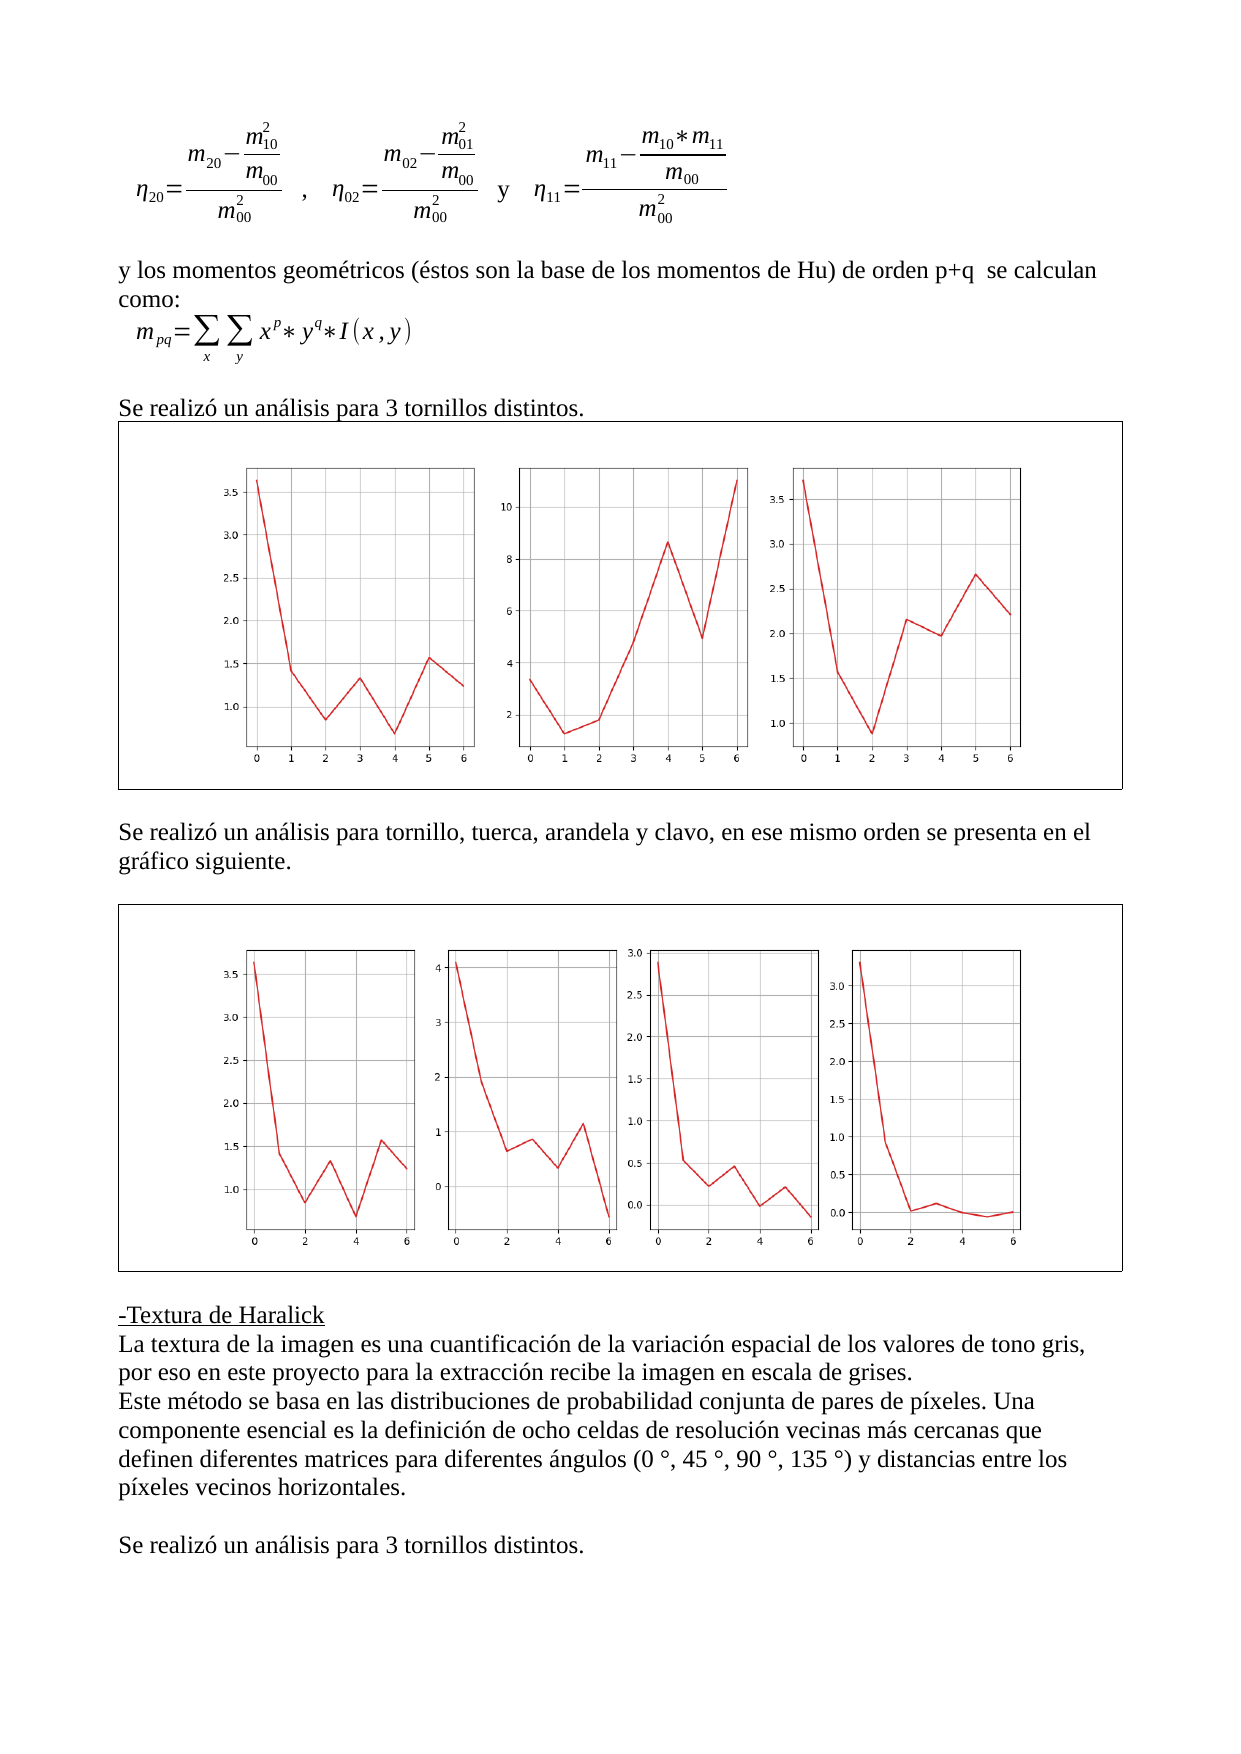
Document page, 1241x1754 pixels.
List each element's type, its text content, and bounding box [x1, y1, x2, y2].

text Se realizó un análisis para 3 tornillos distintos. [118, 1530, 1122, 1559]
picture [121, 906, 1119, 1269]
text La textura de la imagen es una cuantificación de la variación espacial de los valores de tono gris, por eso en este proyecto para la extracción recibe la imagen en escala de grises. [118, 1329, 1122, 1386]
text , y [118, 118, 1122, 227]
text Se realizó un análisis para 3 tornillos distintos. [118, 393, 1122, 421]
text -Textura de Haralick [118, 1300, 1122, 1329]
text Se realizó un análisis para tornillo, tuerca, arandela y clavo, en ese mismo orden se presenta en el gráfico siguiente. [118, 817, 1122, 875]
text Este método se basa en las distribuciones de probabilidad conjunta de pares de píxeles. Una componente esencial es la definición de ocho celdas de resolución vecinas más cercanas que definen diferentes matrices para diferentes ángulos (0 °, 45 °, 90 °, 135 °) y distancias entre los píxeles vecinos horizontales. [118, 1386, 1122, 1501]
picture [121, 424, 1119, 786]
text y los momentos geométricos (éstos son la base de los momentos de Hu) de orden p+q se calculan como: [118, 255, 1122, 364]
